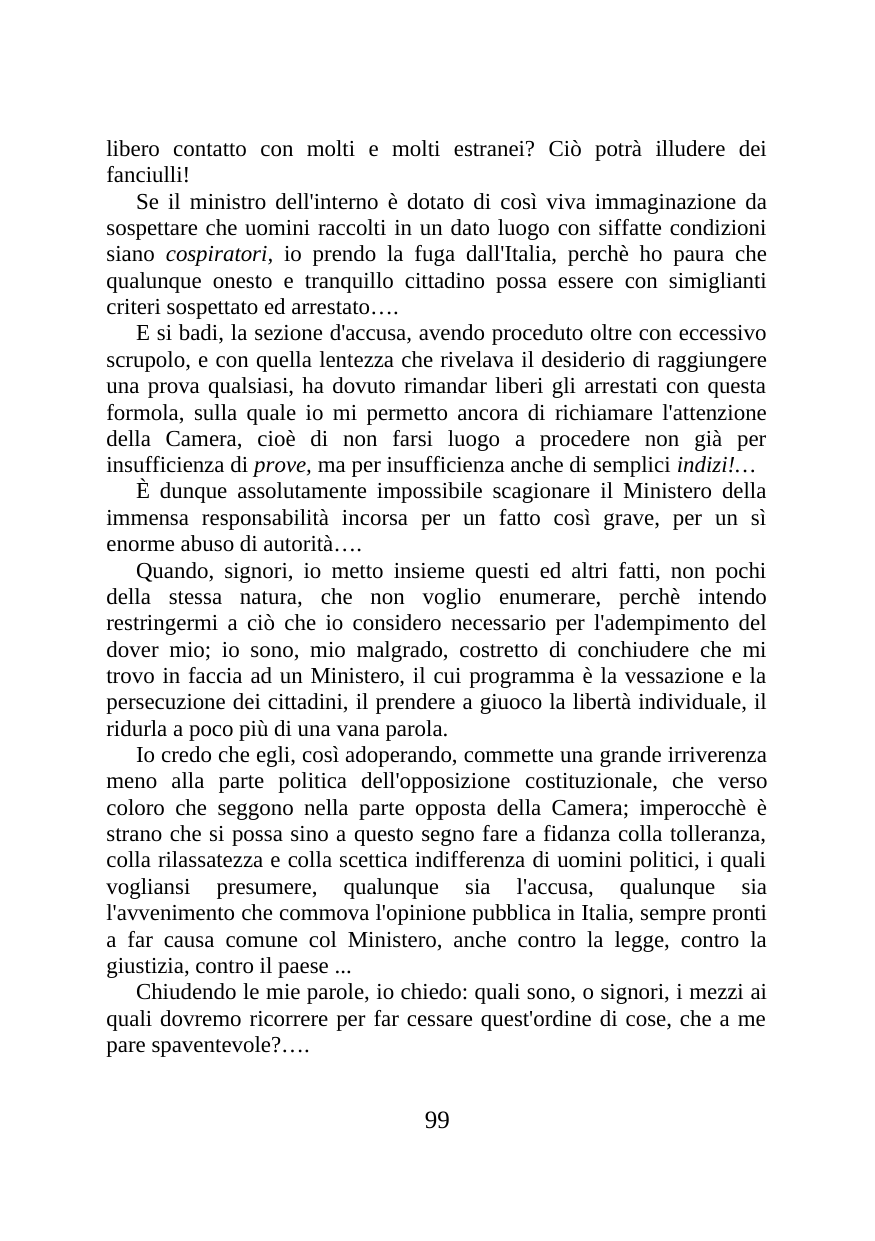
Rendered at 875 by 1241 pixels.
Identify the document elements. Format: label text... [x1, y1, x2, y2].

text Quando, signori, io metto insieme questi ed altri fatti, non pochi della stessa natura, che non voglio enumerare, perchè intendo restringermi a ciò che io considero necessario per l'adempimento del dover mio; io sono, mio malgrado, costretto di conchiudere che mi trovo in faccia ad un Ministero, il cui programma è la vessazione e la persecuzione dei cittadini, il prendere a giuoco la libertà individuale, il ridurla a poco più di una vana parola. [106, 557, 768, 741]
text Io credo che egli, così adoperando, commette una grande irriverenza meno alla parte politica dell'opposizione costituzionale, che verso coloro che seggono nella parte opposta della Camera; imperocchè è strano che si possa sino a questo segno fare a fidanza colla tolleranza, colla rilassatezza e colla scettica indifferenza di uomini politici, i quali vogliansi presumere, qualunque sia l'accusa, qualunque sia l'avvenimento che commova l'opinione pubblica in Italia, sempre pronti a far causa comune col Ministero, anche contro la legge, contro la giustizia, contro il paese ... [106, 741, 768, 978]
text Se il ministro dell'interno è dotato di così viva immaginazione da sospettare che uomini raccolti in un dato luogo con siffatte condizioni siano cospiratori, io prendo la fuga dall'Italia, perchè ho paura che qualunque onesto e tranquillo cittadino possa essere con simiglianti criteri sospettato ed arrestato…. [106, 188, 768, 319]
text libero contatto con molti e molti estranei? Ciò potrà illudere dei fanciulli! [106, 135, 768, 188]
text Chiudendo le mie parole, io chiedo: quali sono, o signori, i mezzi ai quali dovremo ricorrere per far cessare quest'ordine di cose, che a me pare spaventevole?…. [106, 978, 768, 1057]
text E si badi, la sezione d'accusa, avendo proceduto oltre con eccessivo scrupolo, e con quella lentezza che rivelava il desiderio di raggiungere una prova qualsiasi, ha dovuto rimandar liberi gli arrestati con questa formola, sulla quale io mi permetto ancora di richiamare l'attenzione della Camera, cioè di non farsi luogo a procedere non già per insufficienza di prove, ma per insufficienza anche di semplici indizi!… [106, 319, 768, 478]
text È dunque assolutamente impossibile scagionare il Ministero della immensa responsabilità incorsa per un fatto così grave, per un sì enorme abuso di autorità…. [106, 478, 768, 557]
